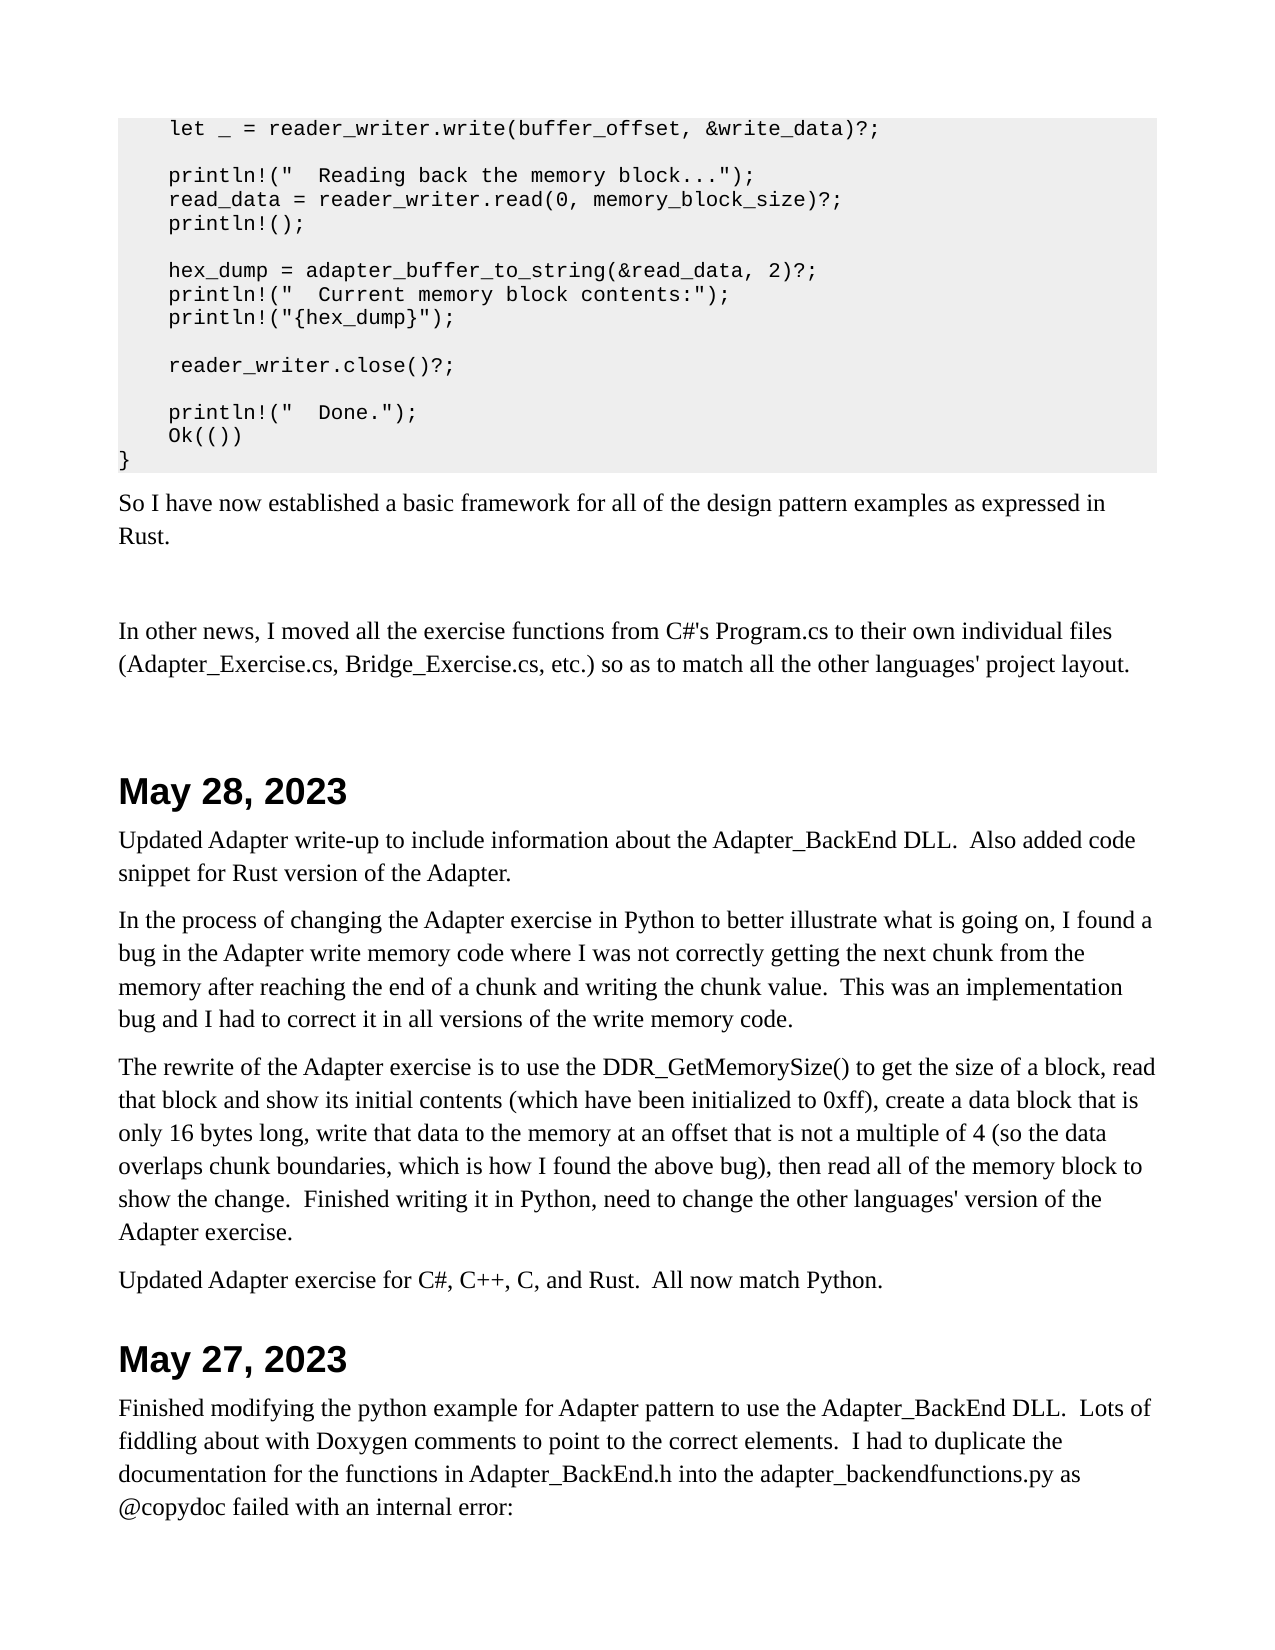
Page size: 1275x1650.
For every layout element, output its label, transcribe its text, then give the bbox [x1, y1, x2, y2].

text Finished modifying the python example for Adapter pattern to use the Adapter_BackEnd DLL. Lots of fiddling about with Doxygen comments to point to the correct elements. I had to duplicate the documentation for the functions in Adapter_BackEnd.h into the adapter_backendfunctions.py as @copydoc failed with an internal error: [118, 1393, 1157, 1521]
text reader_writer.close()?; [118, 354, 1157, 378]
text hex_dump = adapter_buffer_to_string(&read_data, 2)?; [118, 260, 1157, 284]
text println!(" Done."); [118, 402, 1157, 426]
text In the process of changing the Adapter exercise in Python to better illustrate what is going on, I found a bug in the Adapter write memory code where I was not correctly getting the next chunk from the memory after reaching the end of a chunk and writing the chunk value. This was an implementation bug and I had to correct it in all versions of the write memory code. [118, 906, 1157, 1033]
subtitle May 28, 2023 [118, 769, 1157, 812]
text println!(" Reading back the memory block..."); [118, 165, 1157, 189]
text let _ = reader_writer.write(buffer_offset, &write_data)?; [118, 118, 1157, 142]
text So I have now established a basic framework for all of the design pattern examples as expressed in Rust. [118, 488, 1157, 549]
text Updated Adapter exercise for C#, C++, C, and Rust. All now match Python. [118, 1265, 1157, 1294]
text Updated Adapter write-up to include information about the Adapter_BackEnd DLL. Also added code snippet for Rust version of the Adapter. [118, 825, 1157, 887]
text The rewrite of the Adapter exercise is to use the DDR_GetMemorySize() to get the size of a block, read that block and show its initial contents (which have been initialized to 0xff), create a data block that is only 16 bytes long, write that data to the memory at an offset that is not a multiple of 4 (so the data overlaps chunk boundaries, which is how I found the above bug), then read all of the memory block to show the change. Finished writing it in Python, need to change the other languages' version of the Adapter exercise. [118, 1052, 1157, 1246]
text println!(); [118, 213, 1157, 236]
text println!("{hex_dump}"); [118, 307, 1157, 331]
subtitle May 27, 2023 [118, 1337, 1157, 1381]
text In other news, I moved all the exercise functions from C#'s Program.cs to their own individual files (Adapter_Exercise.cs, Bridge_Exercise.cs, etc.) so as to match all the other languages' project layout. [118, 616, 1157, 678]
text } [118, 449, 1157, 473]
text read_data = reader_writer.read(0, memory_block_size)?; [118, 189, 1157, 213]
text Ok(()) [118, 426, 1157, 449]
text println!(" Current memory block contents:"); [118, 284, 1157, 307]
